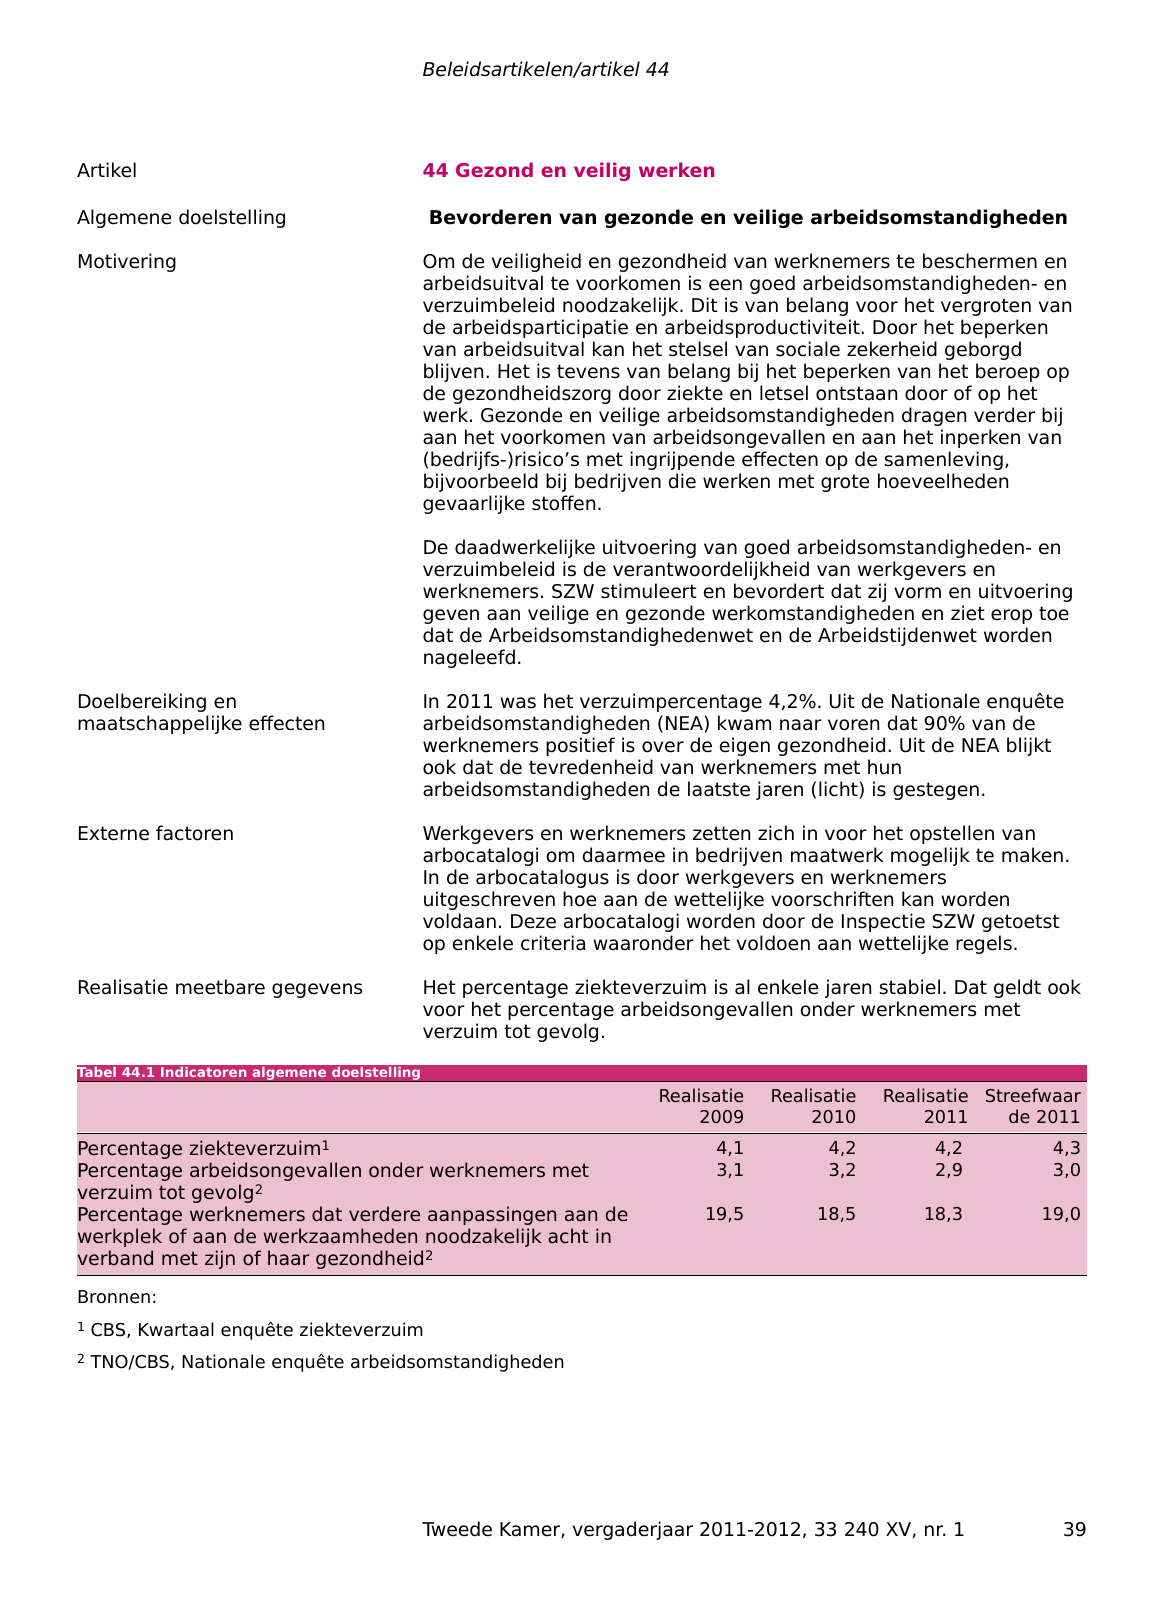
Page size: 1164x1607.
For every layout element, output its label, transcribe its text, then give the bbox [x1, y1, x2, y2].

table_cell 4,1 [638, 1134, 750, 1160]
subtitle [77, 229, 399, 237]
table_cell Percentage arbeidsongevallen onder werknemers met verzuim tot gevolg2 [77, 1160, 638, 1204]
table_cell 19,0 [974, 1204, 1087, 1275]
text Realisatie meetbare gegevens [77, 977, 399, 999]
text In 2011 was het verzuimpercentage 4,2%. Uit de Nationale enquête arbeidsomstandigheden (NEA) kwam naar voren dat 90% van de werknemers positief is over de eigen gezondheid. Uit de NEA blijkt ook dat de tevredenheid van werknemers met hun arbeidsomstandigheden de laatste jaren (licht) is gestegen. [422, 691, 1087, 801]
table_cell Percentage ziekteverzuim1 [77, 1134, 638, 1160]
table_cell 19,5 [638, 1204, 750, 1275]
table_cell 18,5 [750, 1204, 862, 1275]
table_cell 3,2 [750, 1160, 862, 1204]
table_cell Realisatie 2010 [750, 1082, 862, 1132]
text Werkgevers en werknemers zetten zich in voor het opstellen van arbocatalogi om daarmee in bedrijven maatwerk mogelijk te maken. In de arbocatalogus is door werkgevers en werknemers uitgeschreven hoe aan de wettelijke voorschriften kan worden voldaan. Deze arbocatalogi worden door de Inspectie SZW getoetst op enkele criteria waaronder het voldoen aan wettelijke regels. [422, 823, 1087, 955]
table_cell Percentage werknemers dat verdere aanpassingen aan de werkplek of aan de werkzaamheden noodzakelijk acht in verband met zijn of haar gezondheid2 [77, 1204, 638, 1275]
table_header Tabel 44.1 Indicatoren algemene doelstelling [77, 1065, 1087, 1081]
subtitle 44 Gezond en veilig werken [422, 160, 1087, 182]
table_cell 4,2 [862, 1134, 974, 1160]
text Externe factoren [77, 823, 399, 845]
table_cell 3,0 [974, 1160, 1087, 1204]
text Algemene doelstelling [77, 207, 399, 229]
text De daadwerkelijke uitvoering van goed arbeidsomstandigheden- en verzuimbeleid is de verantwoordelijkheid van werkgevers en werknemers. SZW stimuleert en bevordert dat zij vorm en uitvoering geven aan veilige en gezonde werkomstandigheden en ziet erop toe dat de Arbeidsomstandighedenwet en de Arbeidstijdenwet worden nageleefd. [422, 537, 1087, 669]
table_cell Streefwaarde 2011 [974, 1082, 1087, 1132]
table_cell Realisatie 2011 [862, 1082, 974, 1132]
text Artikel [77, 160, 399, 182]
text Motivering [77, 251, 399, 273]
table_cell 3,1 [638, 1160, 750, 1204]
table_cell 4,3 [974, 1134, 1087, 1160]
subtitle Bevorderen van gezonde en veilige arbeidsomstandigheden [422, 207, 1087, 229]
table_cell 4,2 [750, 1134, 862, 1160]
text Om de veiligheid en gezondheid van werknemers te beschermen en arbeidsuitval te voorkomen is een goed arbeidsomstandigheden- en verzuimbeleid noodzakelijk. Dit is van belang voor het vergroten van de arbeidsparticipatie en arbeidsproductiviteit. Door het beperken van arbeidsuitval kan het stelsel van sociale zekerheid geborgd blijven. Het is tevens van belang bij het beperken van het beroep op de gezondheidszorg door ziekte en letsel ontstaan door of op het werk. Gezonde en veilige arbeidsomstandigheden dragen verder bij aan het voorkomen van arbeidsongevallen en aan het inperken van (bedrijfs-)risico’s met ingrijpende effecten op de samenleving, bijvoorbeeld bij bedrijven die werken met grote hoeveelheden gevaarlijke stoffen. [422, 251, 1087, 515]
table_cell Bronnen: 1 CBS, Kwartaal enquête ziekteverzuim 2 TNO/CBS, Nationale enquête arbeidsomstandigheden [77, 1276, 1087, 1373]
text Het percentage ziekteverzuim is al enkele jaren stabiel. Dat geldt ook voor het percentage arbeidsongevallen onder werknemers met verzuim tot gevolg. [422, 977, 1087, 1043]
table_cell 18,3 [862, 1204, 974, 1275]
table_cell [77, 1082, 638, 1132]
text Doelbereiking en maatschappelijke effecten [77, 691, 399, 735]
table_cell Realisatie 2009 [638, 1082, 750, 1132]
table_cell 2,9 [862, 1160, 974, 1204]
subtitle [77, 182, 399, 190]
